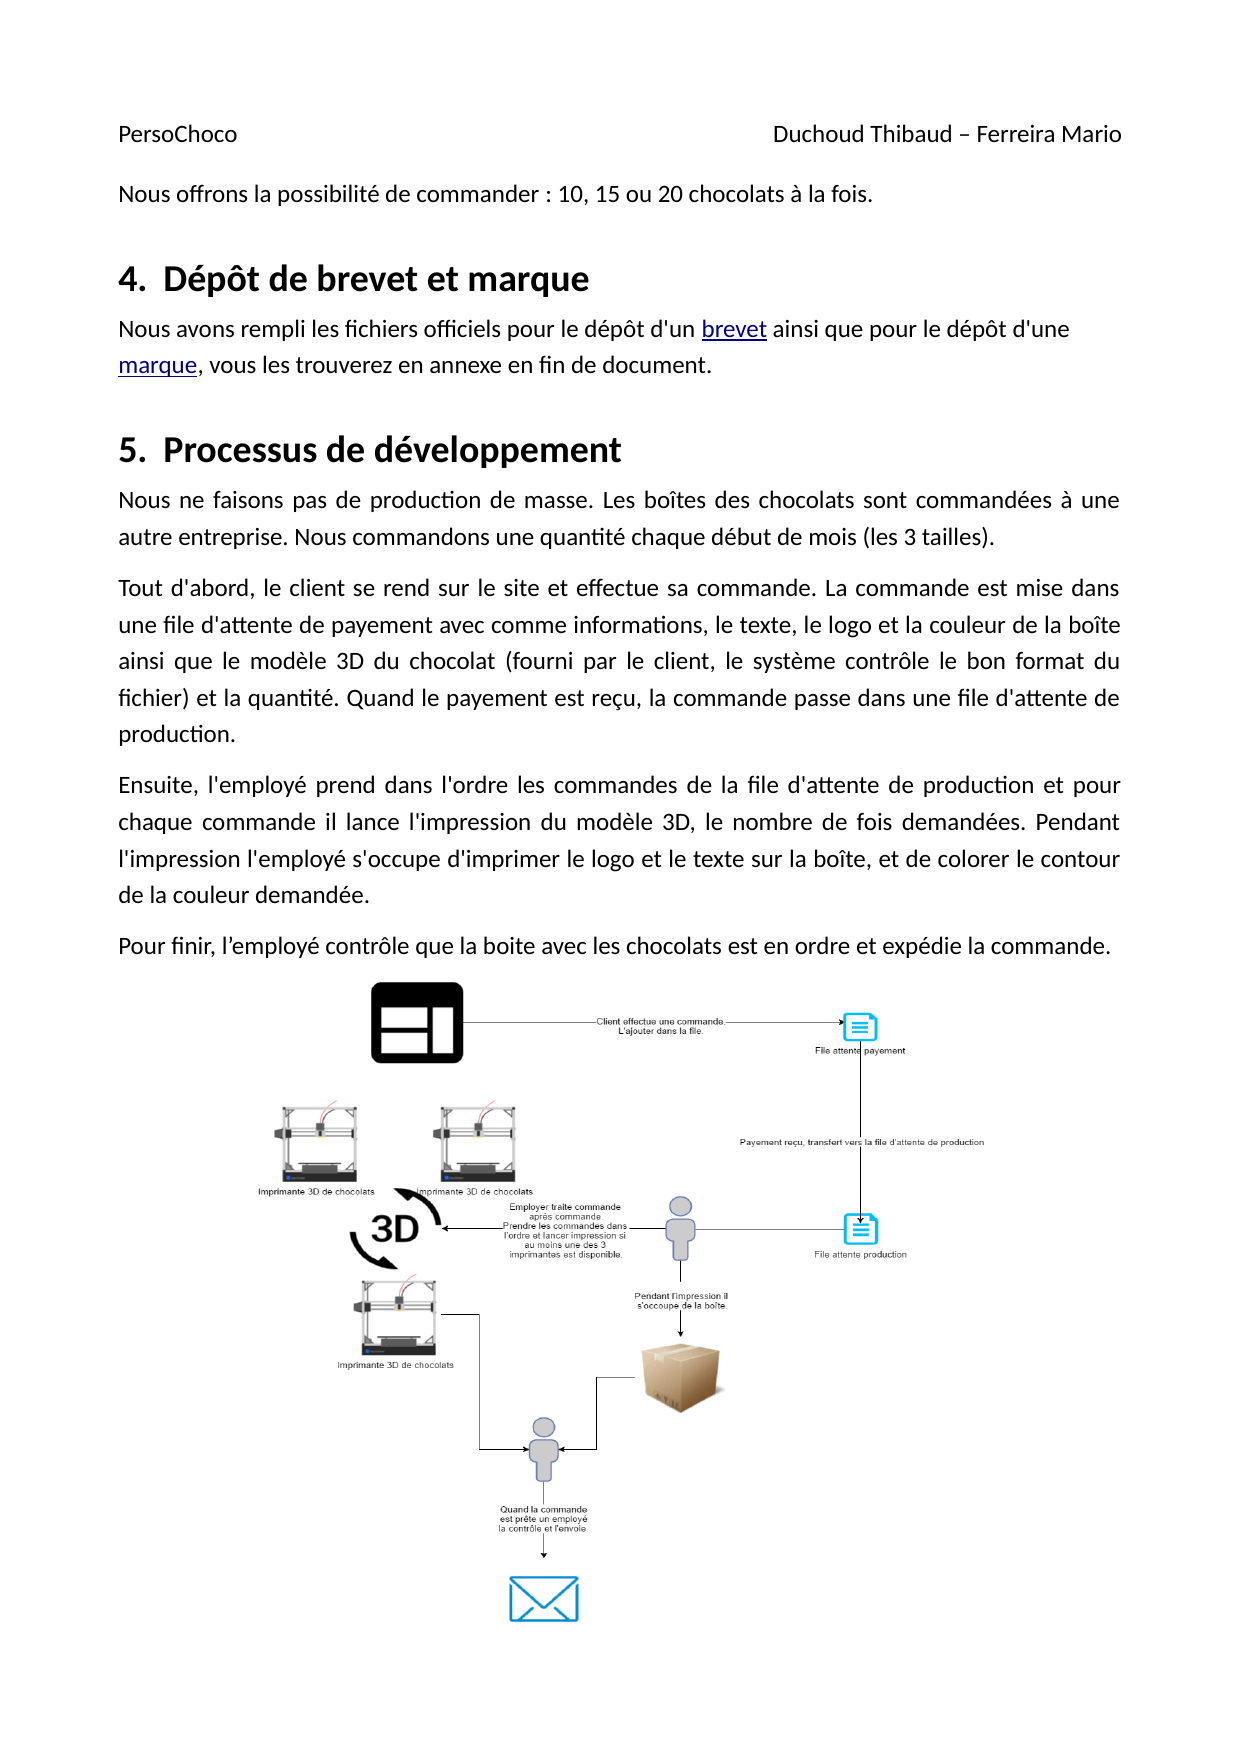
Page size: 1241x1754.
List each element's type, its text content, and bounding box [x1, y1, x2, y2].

text Pour finir, l’employé contrôle que la boite avec les chocolats est en ordre et expédie la commande. [118, 930, 1122, 961]
text Nous ne faisons pas de production de masse. Les boîtes des chocolats sont commandées à une autre entreprise. Nous commandons une quantité chaque début de mois (les 3 tailles). [118, 484, 1122, 552]
subtitle Processus de développement [118, 426, 1122, 472]
text Nous offrons la possibilité de commander : 10, 15 ou 20 chocolats à la fois. [118, 178, 1122, 209]
picture [256, 981, 984, 1640]
text Tout d'abord, le client se rend sur le site et effectue sa commande. La commande est mise dans une file d'attente de payement avec comme informations, le texte, le logo et la couleur de la boîte ainsi que le modèle 3D du chocolat (fourni par le client, le système contrôle le bon format du fichier) et la quantité. Quand le payement est reçu, la commande passe dans une file d'attente de production. [118, 572, 1122, 749]
text Ensuite, l'employé prend dans l'ordre les commandes de la file d'attente de production et pour chaque commande il lance l'impression du modèle 3D, le nombre de fois demandées. Pendant l'impression l'employé s'occupe d'imprimer le logo et le texte sur la boîte, et de colorer le contour de la couleur demandée. [118, 769, 1122, 910]
text Nous avons rempli les fichiers officiels pour le dépôt d'un brevet ainsi que pour le dépôt d'une marque, vous les trouverez en annexe en fin de document. [118, 313, 1122, 380]
subtitle Dépôt de brevet et marque [118, 254, 1122, 301]
